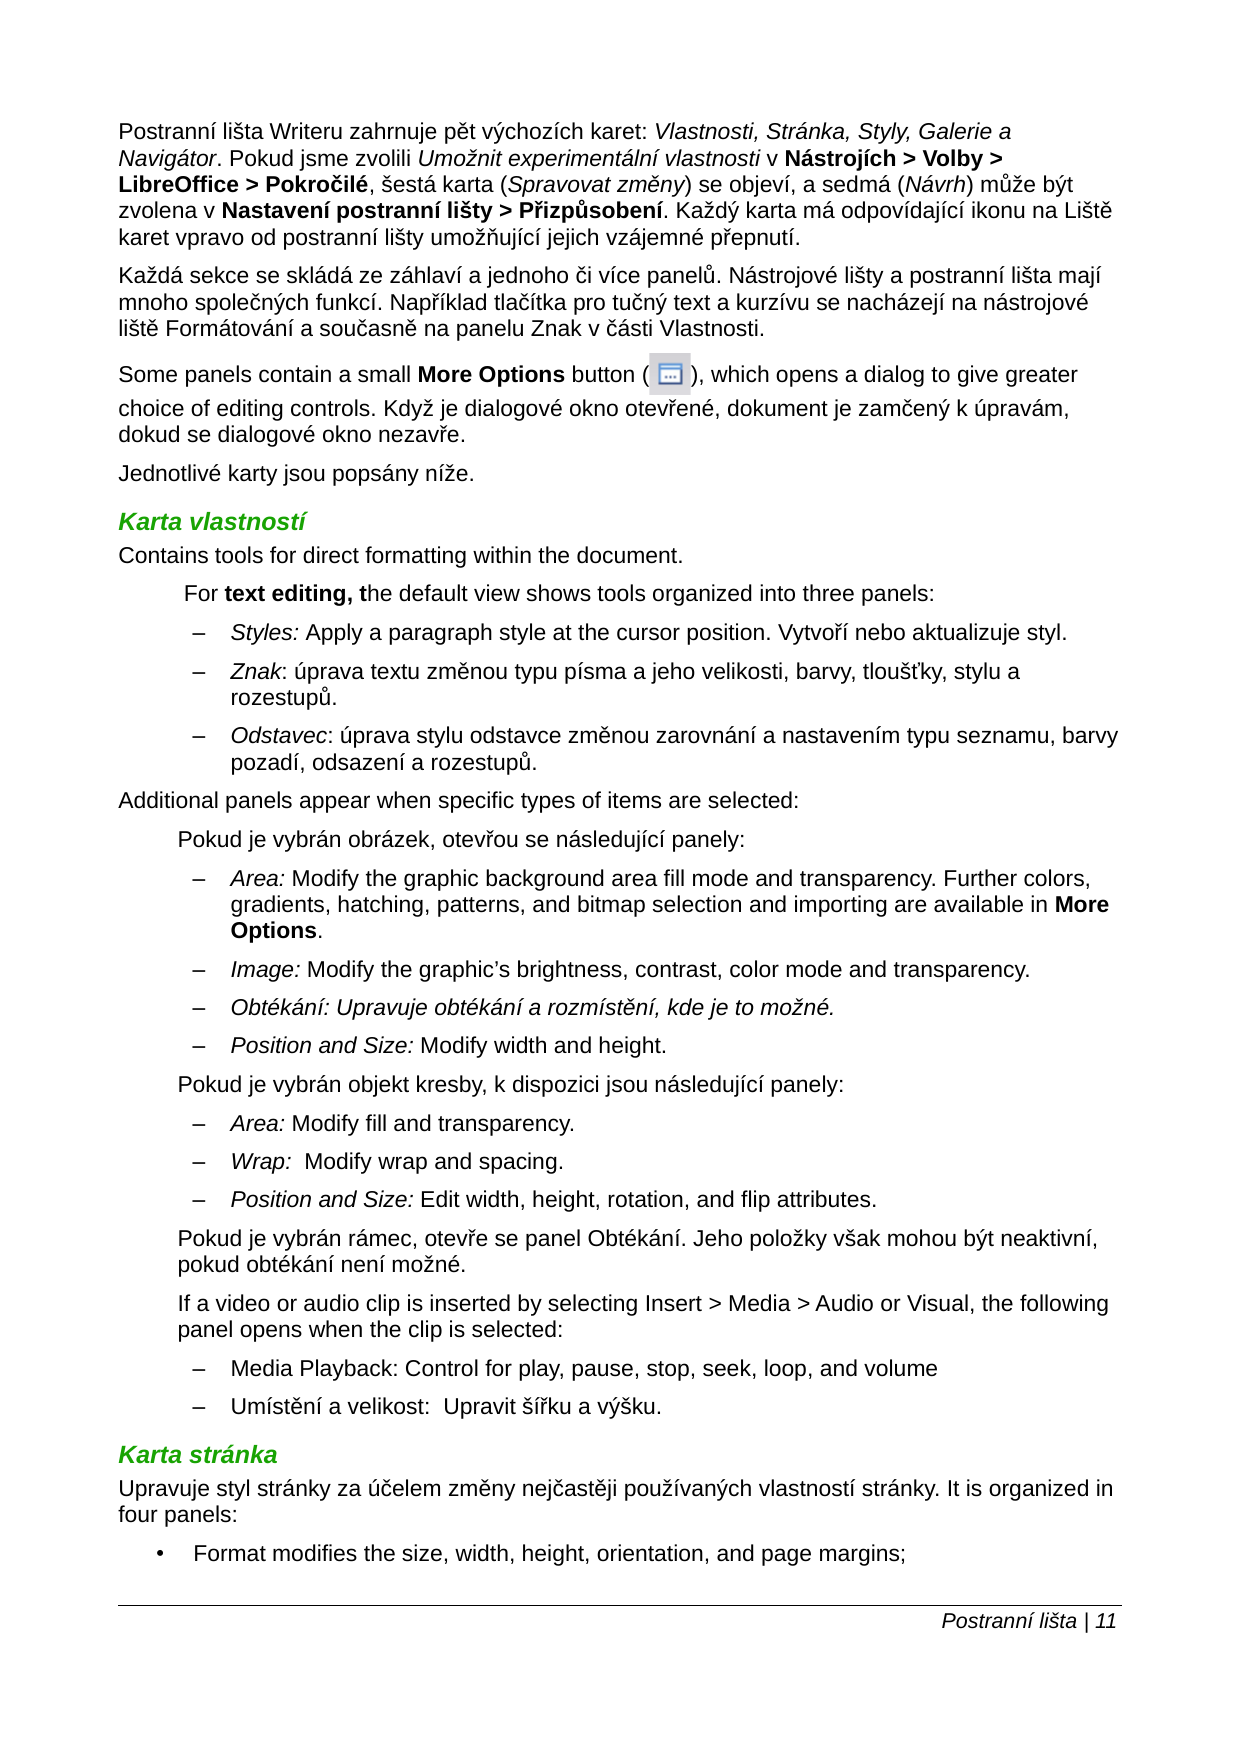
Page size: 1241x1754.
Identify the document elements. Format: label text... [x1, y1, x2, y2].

list Wrap: Modify wrap and spacing. [192, 1148, 1122, 1174]
text Contains tools for direct formatting within the document. [118, 542, 1122, 568]
list Area: Modify fill and transparency. [192, 1109, 1122, 1136]
list Position and Size: Edit width, height, rotation, and flip attributes. [192, 1186, 1122, 1213]
list Znak: úprava textu změnou typu písma a jeho velikosti, barvy, tloušťky, stylu a rozestupů. [192, 658, 1122, 710]
list Format modifies the size, width, height, orientation, and page margins; [156, 1540, 1122, 1567]
text Upravuje styl stránky za účelem změny nejčastěji používaných vlastností stránky. It is organized in four panels: [118, 1475, 1122, 1528]
list Styles: Apply a paragraph style at the cursor position. Vytvoří nebo aktualizuje styl. [192, 619, 1122, 646]
list Umístění a velikost: Upravit šířku a výšku. [192, 1393, 1122, 1420]
text Jednotlivé karty jsou popsány níže. [118, 460, 1122, 486]
list Obtékání: Upravuje obtékání a rozmístění, kde je to možné. [192, 994, 1122, 1020]
text Postranní lišta Writeru zahrnuje pět výchozích karet: Vlastnosti, Stránka, Styly, Galerie a Navigátor. Pokud jsme zvolili Umožnit experimentální vlastnosti v Nástrojích > Volby > LibreOffice > Pokročilé, šestá karta (Spravovat změny) se objeví, a sedmá (Návrh) může být zvolena v Nastavení postranní lišty > Přizpůsobení. Každý karta má odpovídající ikonu na Liště karet vpravo od postranní lišty umožňující jejich vzájemné přepnutí. [118, 118, 1122, 250]
list Odstavec: úprava stylu odstavce změnou zarovnání a nastavením typu seznamu, barvy pozadí, odsazení a rozestupů. [192, 722, 1122, 775]
text Každá sekce se skládá ze záhlaví a jednoho či více panelů. Nástrojové lišty a postranní lišta mají mnoho společných funkcí. Například tlačítka pro tučný text a kurzívu se nacházejí na nástrojové liště Formátování a současně na panelu Znak v části Vlastnosti. [118, 262, 1122, 341]
subtitle Karta vlastností [118, 507, 1122, 536]
list Position and Size: Modify width and height. [192, 1032, 1122, 1059]
list Area: Modify the graphic background area fill mode and transparency. Further colors, gradients, hatching, patterns, and bitmap selection and importing are available in More Options. [192, 865, 1122, 944]
text Additional panels appear when specific types of items are selected: [118, 787, 1122, 813]
picture [649, 353, 691, 395]
list Image: Modify the graphic’s brightness, contrast, color mode and transparency. [192, 956, 1122, 982]
text Pokud je vybrán obrázek, otevřou se následující panely: [177, 826, 1122, 852]
text If a video or audio clip is inserted by selecting Insert > Media > Audio or Visual, the following panel opens when the clip is selected: [177, 1290, 1122, 1342]
text For text editing, the default view shows tools organized into three panels: [177, 580, 1122, 607]
list Media Playback: Control for play, pause, stop, seek, loop, and volume [192, 1355, 1122, 1381]
text Pokud je vybrán objekt kresby, k dispozici jsou následující panely: [177, 1071, 1122, 1097]
subtitle Karta stránka [118, 1440, 1122, 1469]
text Pokud je vybrán rámec, otevře se panel Obtékání. Jeho položky však mohou být neaktivní, pokud obtékání není možné. [177, 1224, 1122, 1277]
text Some panels contain a small More Options button (), which opens a dialog to give greater choice of editing controls. Když je dialogové okno otevřené, dokument je zamčený k úpravám, dokud se dialogové okno nezavře. [118, 354, 1122, 447]
